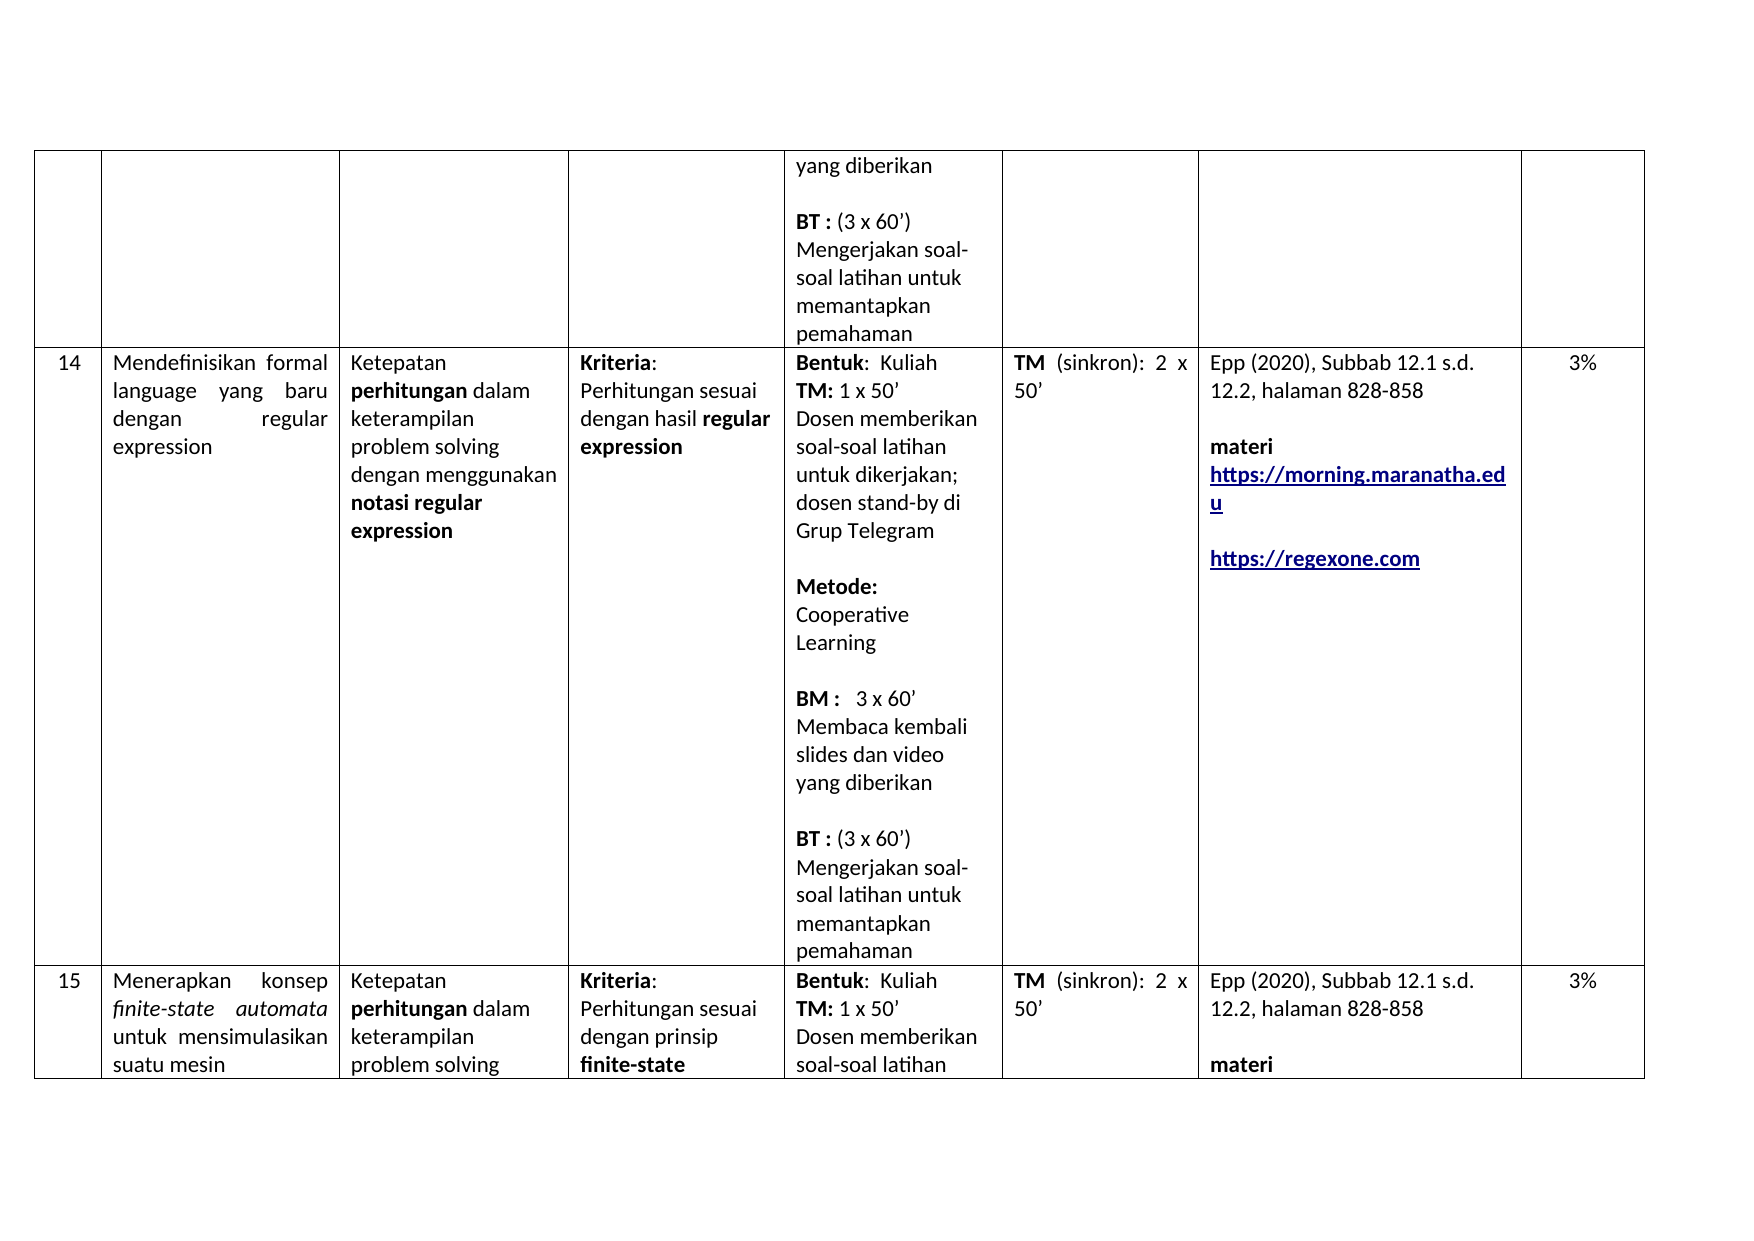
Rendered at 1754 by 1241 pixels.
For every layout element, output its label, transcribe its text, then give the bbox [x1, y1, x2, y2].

table_cell [340, 151, 568, 347]
table_cell Mendefinisikan formal language yang baru dengan regular expression [102, 348, 339, 965]
table_cell 3% [1522, 966, 1644, 1078]
table_cell yang diberikan BT : (3 x 60’) Mengerjakan soal-soal latihan untuk memantapkan pemahaman [785, 151, 1002, 347]
table_cell Bentuk: Kuliah TM: 1 x 50’ Dosen memberikan soal-soal latihan [785, 966, 1002, 1078]
table_cell 14 [35, 348, 101, 965]
table_cell Ketepatan perhitungan dalam keterampilan problem solving dengan menggunakan notasi regular expression [340, 348, 568, 965]
table_cell [102, 151, 339, 347]
table_cell TM (sinkron): 2 x 50’ [1003, 966, 1198, 1078]
table_cell [1199, 151, 1521, 347]
table_cell 15 [35, 966, 101, 1078]
table_cell [1003, 151, 1198, 347]
table_cell 3% [1522, 348, 1644, 965]
table_cell Epp (2020), Subbab 12.1 s.d. 12.2, halaman 828-858 materi https://morning.maranatha.edu https://regexone.com [1199, 348, 1521, 965]
table_cell Epp (2020), Subbab 12.1 s.d. 12.2, halaman 828-858 materi [1199, 966, 1521, 1078]
table_cell Ketepatan perhitungan dalam keterampilan problem solving [340, 966, 568, 1078]
table_cell Menerapkan konsep finite-state automata untuk mensimulasikan suatu mesin [102, 966, 339, 1078]
table_cell [1522, 151, 1644, 347]
table_cell Kriteria: Perhitungan sesuai dengan hasil regular expression [569, 348, 784, 965]
table_cell Bentuk: Kuliah TM: 1 x 50’ Dosen memberikan soal-soal latihan untuk dikerjakan; dosen stand-by di Grup Telegram Metode: Cooperative Learning BM : 3 x 60’ Membaca kembali slides dan video yang diberikan BT : (3 x 60’) Mengerjakan soal-soal latihan untuk memantapkan pemahaman [785, 348, 1002, 965]
table_cell Kriteria: Perhitungan sesuai dengan prinsip finite-state [569, 966, 784, 1078]
table_cell TM (sinkron): 2 x 50’ [1003, 348, 1198, 965]
table_cell [569, 151, 784, 347]
table_cell [35, 151, 101, 347]
